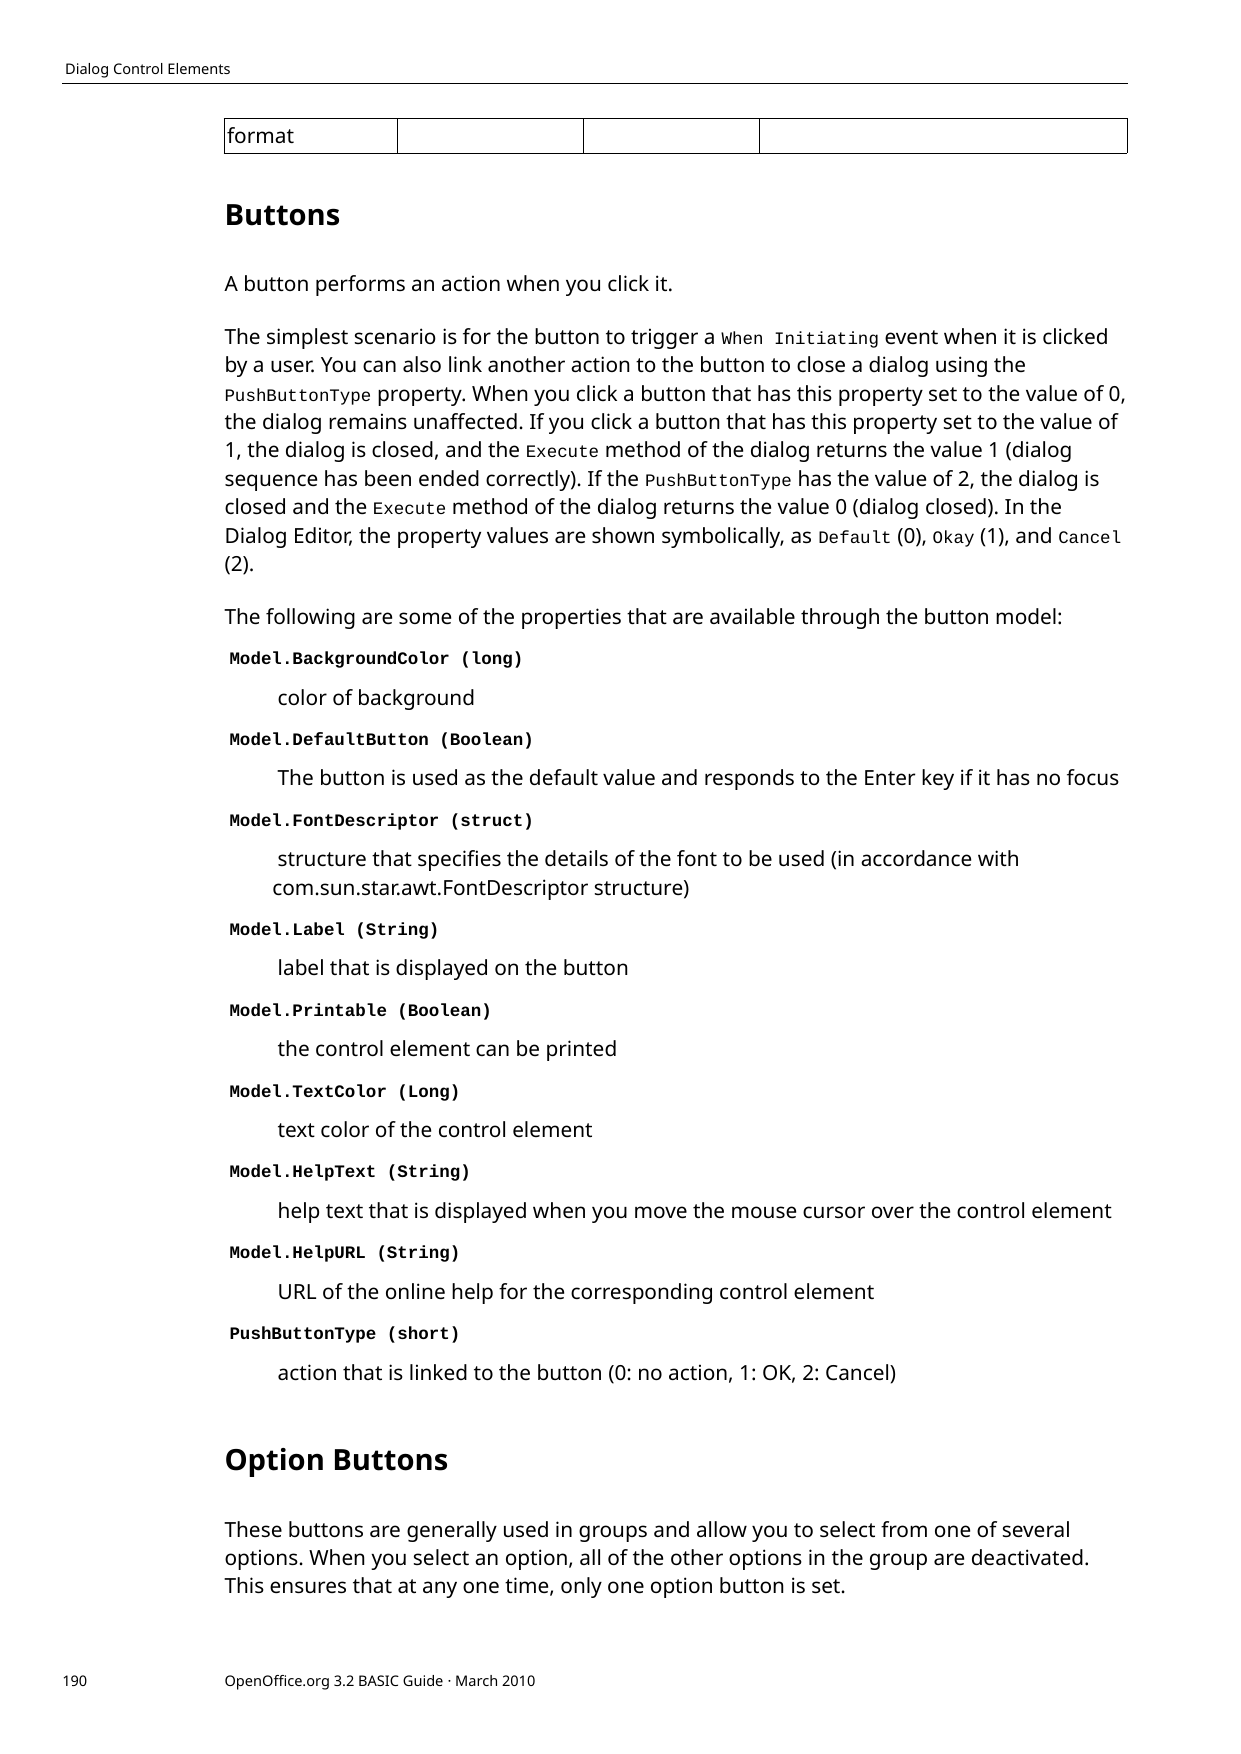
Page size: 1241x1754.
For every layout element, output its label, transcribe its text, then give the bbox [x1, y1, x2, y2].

table_cell [760, 119, 1127, 153]
list text color of the control element [272, 1115, 1128, 1144]
subtitle Option Buttons [224, 1439, 1128, 1479]
list Model.HelpText (String) [224, 1156, 1128, 1184]
table_cell format [225, 119, 397, 153]
list Model.Label (String) [224, 913, 1128, 942]
table_cell [398, 119, 583, 153]
list Model.HelpURL (String) [224, 1236, 1128, 1265]
list Model.Printable (Boolean) [224, 994, 1128, 1022]
list Model.FontDescriptor (struct) [224, 804, 1128, 832]
list color of background [272, 683, 1128, 711]
list PushButtonType (short) [224, 1317, 1128, 1346]
list The button is used as the default value and responds to the Enter key if it has no focus [272, 763, 1128, 792]
list the control element can be printed [272, 1034, 1128, 1063]
list URL of the online help for the corresponding control element [272, 1277, 1128, 1305]
text The simplest scenario is for the button to trigger a When Initiating event when it is clicked by a user. You can also link another action to the button to close a dialog using the PushButtonType property. When you click a button that has this property set to the value of 0, the dialog remains unaffected. If you click a button that has this property set to the value of 1, the dialog is closed, and the Execute method of the dialog returns the value 1 (dialog sequence has been ended correctly). If the PushButtonType has the value of 2, the dialog is closed and the Execute method of the dialog returns the value 0 (dialog closed). In the Dialog Editor, the property values are shown symbolically, as Default (0), Okay (1), and Cancel (2). [224, 322, 1128, 578]
text A button performs an action when you click it. [224, 269, 1128, 298]
list action that is linked to the button (0: no action, 1: OK, 2: Cancel) [272, 1358, 1128, 1386]
table_cell [584, 119, 759, 153]
list help text that is displayed when you move the mouse cursor over the control element [272, 1196, 1128, 1224]
list Model.DefaultButton (Boolean) [224, 723, 1128, 751]
list structure that specifies the details of the font to be used (in accordance with com.sun.star.awt.FontDescriptor structure) [272, 844, 1128, 901]
list label that is displayed on the button [272, 953, 1128, 982]
list Model.BackgroundColor (long) [224, 642, 1128, 671]
text The following are some of the properties that are available through the button model: [224, 602, 1128, 630]
text These buttons are generally used in groups and allow you to select from one of several options. When you select an option, all of the other options in the group are deactivated. This ensures that at any one time, only one option button is set. [224, 1515, 1128, 1600]
subtitle Buttons [224, 194, 1128, 234]
list Model.TextColor (Long) [224, 1075, 1128, 1103]
